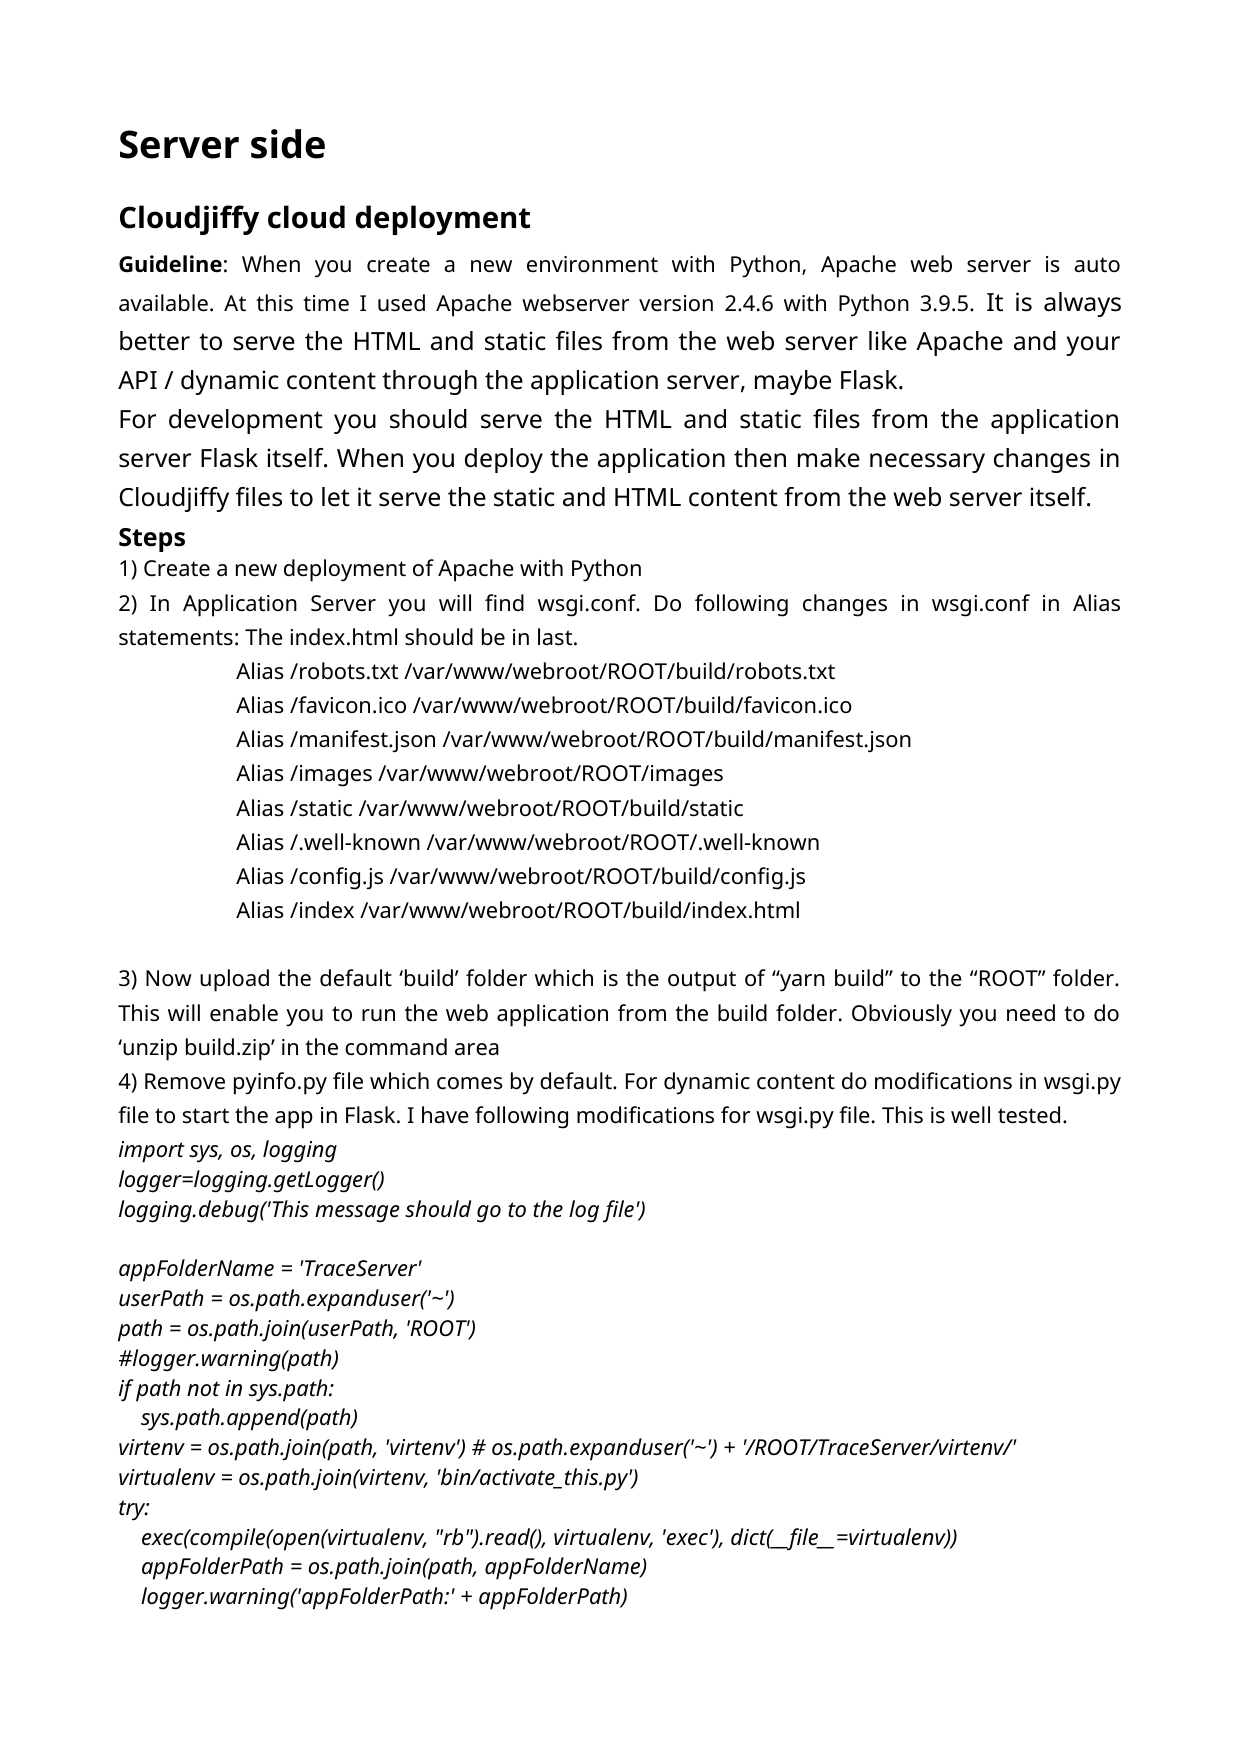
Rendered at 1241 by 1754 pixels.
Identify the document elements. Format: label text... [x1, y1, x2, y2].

text try: [118, 1492, 1122, 1521]
text logging.debug('This message should go to the log file') [118, 1194, 1122, 1223]
subtitle Server side [118, 118, 1122, 170]
text import sys, os, logging [118, 1134, 1122, 1164]
subtitle Cloudjiffy cloud deployment [118, 197, 1122, 237]
text Steps [118, 519, 1122, 553]
text sys.path.append(path) [118, 1402, 1122, 1432]
text Alias /manifest.json /var/www/webroot/ROOT/build/manifest.json [118, 724, 1122, 754]
text Alias /.well-known /var/www/webroot/ROOT/.well-known [118, 827, 1122, 856]
text 4) Remove pyinfo.py file which comes by default. For dynamic content do modifications in wsgi.py file to start the app in Flask. I have following modifications for wsgi.py file. This is well tested. [118, 1066, 1122, 1130]
text path = os.path.join(userPath, 'ROOT') [118, 1313, 1122, 1343]
text 1) Create a new deployment of Apache with Python [118, 553, 1122, 583]
text Alias /robots.txt /var/www/webroot/ROOT/build/robots.txt [118, 656, 1122, 686]
text virtualenv = os.path.join(virtenv, 'bin/activate_this.py') [118, 1462, 1122, 1492]
text appFolderName = 'TraceServer' [118, 1253, 1122, 1283]
text For development you should serve the HTML and static files from the application server Flask itself. When you deploy the application then make necessary changes in Cloudjiffy files to let it serve the static and HTML content from the web server itself. [118, 402, 1122, 514]
text 3) Now upload the default ‘build’ folder which is the output of “yarn build” to the “ROOT” folder. This will enable you to run the web application from the build folder. Obviously you need to do ‘unzip build.zip’ in the command area [118, 963, 1122, 1061]
text userPath = os.path.expanduser('~') [118, 1283, 1122, 1313]
text Alias /favicon.ico /var/www/webroot/ROOT/build/favicon.ico [118, 690, 1122, 720]
text Alias /images /var/www/webroot/ROOT/images [118, 758, 1122, 788]
text exec(compile(open(virtualenv, "rb").read(), virtualenv, 'exec'), dict(__file__=virtualenv)) [118, 1521, 1122, 1551]
text if path not in sys.path: [118, 1372, 1122, 1402]
text virtenv = os.path.join(path, 'virtenv') # os.path.expanduser('~') + '/ROOT/TraceServer/virtenv/' [118, 1432, 1122, 1462]
text #logger.warning(path) [118, 1343, 1122, 1372]
text Alias /static /var/www/webroot/ROOT/build/static [118, 792, 1122, 822]
text logger=logging.getLogger() [118, 1164, 1122, 1194]
text logger.warning('appFolderPath:' + appFolderPath) [118, 1581, 1122, 1611]
text appFolderPath = os.path.join(path, appFolderName) [118, 1551, 1122, 1581]
text 2) In Application Server you will find wsgi.conf. Do following changes in wsgi.conf in Alias statements: The index.html should be in last. [118, 587, 1122, 651]
text Guideline: When you create a new environment with Python, Apache web server is auto available. At this time I used Apache webserver version 2.4.6 with Python 3.9.5. It is always better to serve the HTML and static files from the web server like Apache and your API / dynamic content through the application server, maybe Flask. [118, 249, 1122, 397]
text Alias /index /var/www/webroot/ROOT/build/index.html [118, 895, 1122, 925]
text Alias /config.js /var/www/webroot/ROOT/build/config.js [118, 861, 1122, 891]
